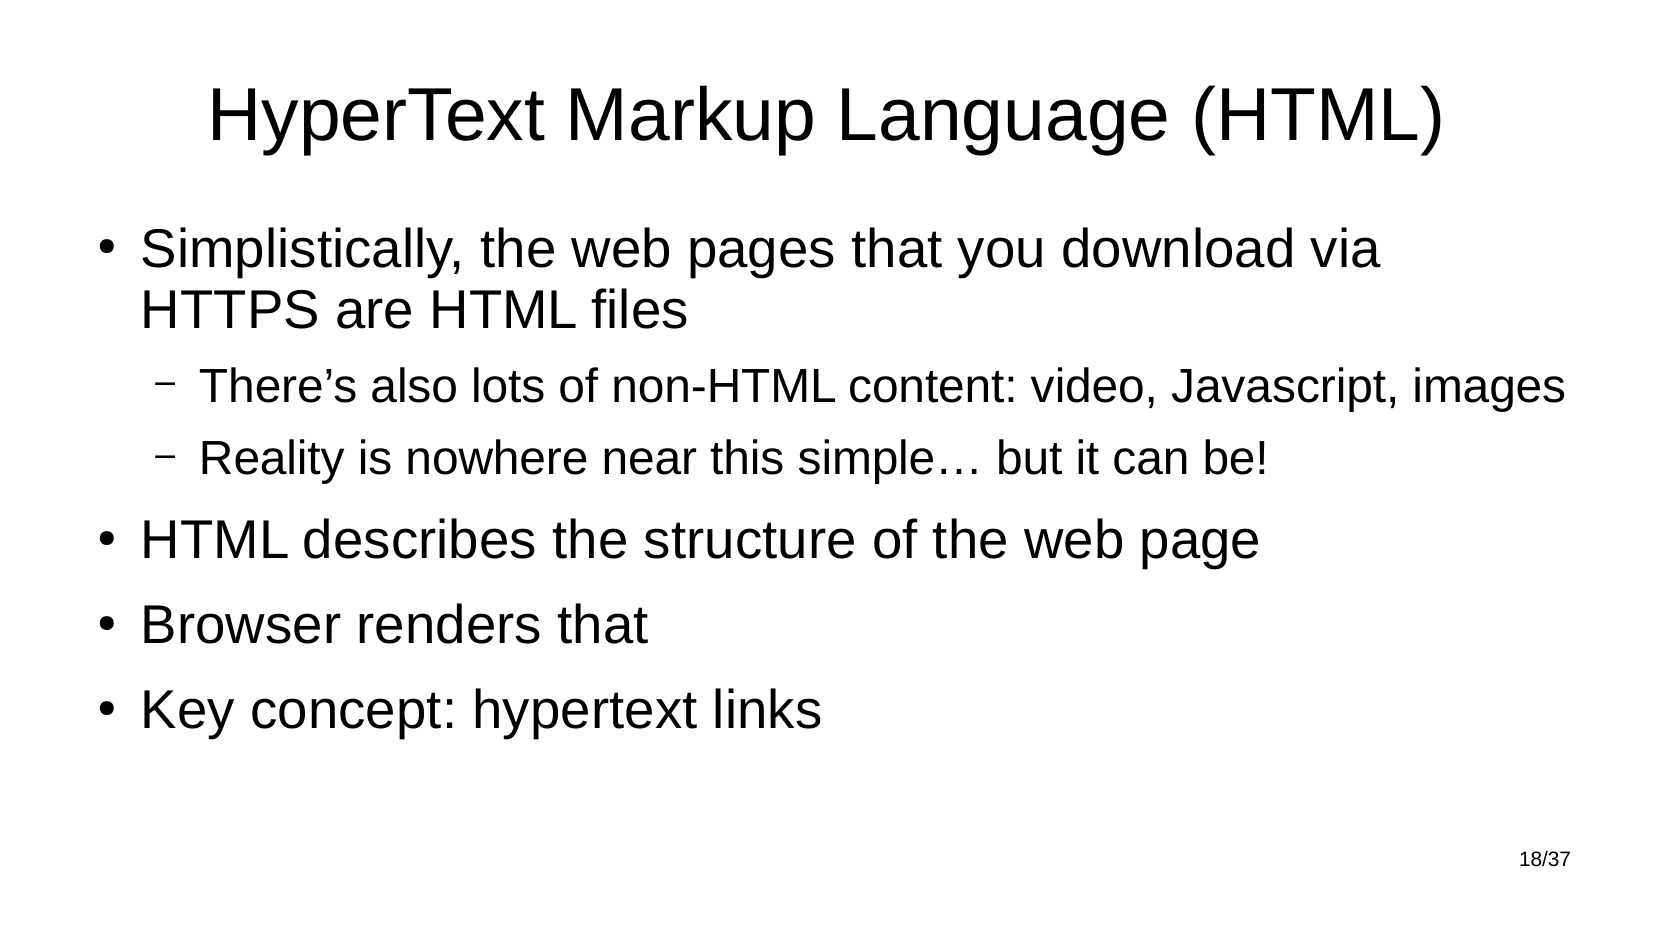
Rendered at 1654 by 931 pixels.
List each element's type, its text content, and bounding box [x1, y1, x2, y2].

list Simplistically, the web pages that you download via HTTPS are HTML files There’s also lots of non-HTML content: video, Javascript, images Reality is nowhere near this simple… but it can be! HTML describes the structure of the web page Browser renders that Key concept: hypertext links [82, 217, 1571, 758]
title HyperText Markup Language (HTML) [82, 37, 1571, 193]
